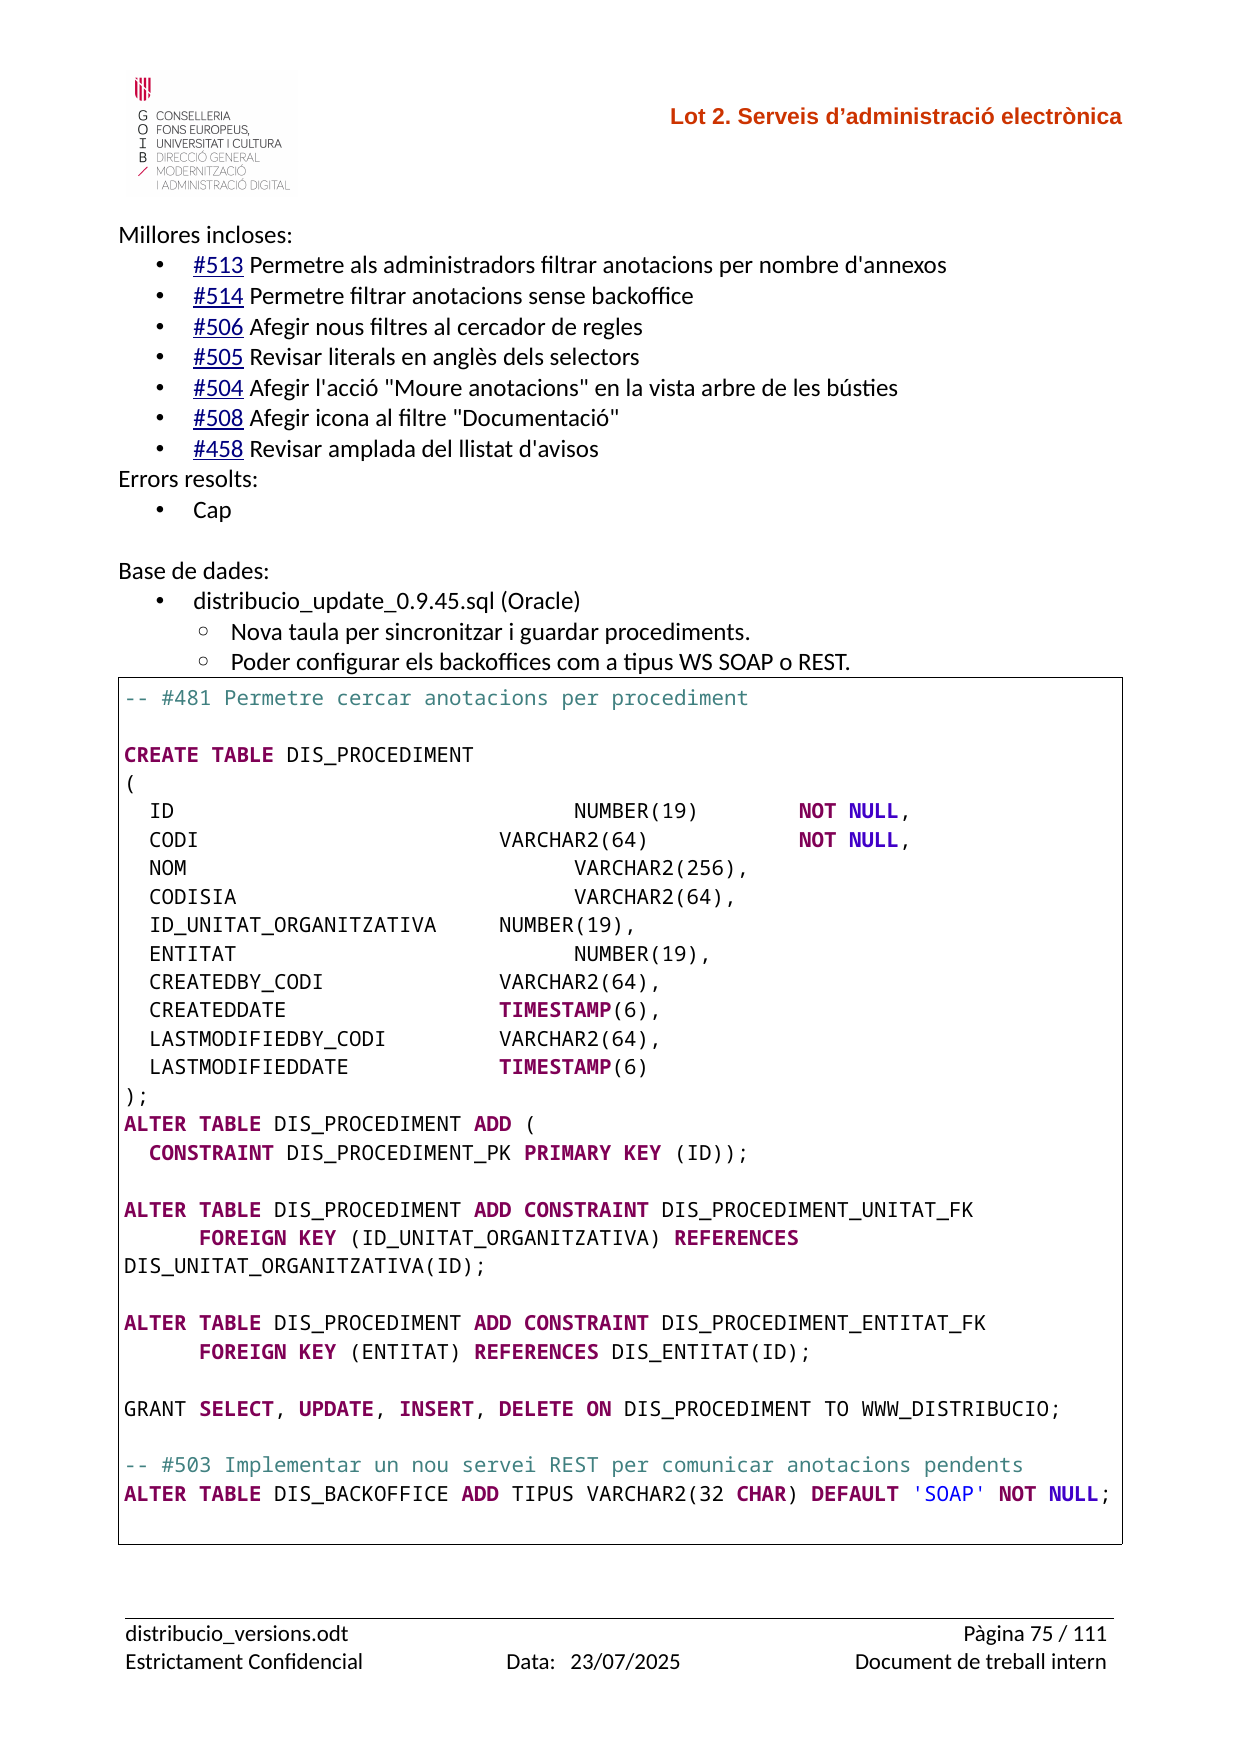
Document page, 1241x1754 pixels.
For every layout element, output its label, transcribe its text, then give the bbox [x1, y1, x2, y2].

list #513 Permetre als administradors filtrar anotacions per nombre d'annexos [156, 250, 1122, 280]
list #505 Revisar literals en anglès dels selectors [156, 341, 1122, 372]
list #458 Revisar amplada del llistat d'avisos [156, 433, 1122, 463]
text Errors resolts: [118, 463, 1122, 494]
picture [126, 70, 299, 197]
list Nova taula per sincronitzar i guardar procediments. [193, 616, 1122, 646]
list #504 Afegir l'acció "Moure anotacions" en la vista arbre de les bústies [156, 372, 1122, 402]
table_header -- #481 Permetre cercar anotacions per procediment CREATE TABLE DIS_PROCEDIMENT ( ID NUMBER(19) NOT NULL, CODI VARCHAR2(64) NOT NULL, NOM VARCHAR2(256), CODISIA VARCHAR2(64), ID_UNITAT_ORGANITZATIVA NUMBER(19), ENTITAT NUMBER(19), CREATEDBY_CODI VARCHAR2(64), CREATEDDATE TIMESTAMP(6), LASTMODIFIEDBY_CODI VARCHAR2(64), LASTMODIFIEDDATE TIMESTAMP(6) ); ALTER TABLE DIS_PROCEDIMENT ADD ( CONSTRAINT DIS_PROCEDIMENT_PK PRIMARY KEY (ID)); ALTER TABLE DIS_PROCEDIMENT ADD CONSTRAINT DIS_PROCEDIMENT_UNITAT_FK FOREIGN KEY (ID_UNITAT_ORGANITZATIVA) REFERENCES DIS_UNITAT_ORGANITZATIVA(ID); ALTER TABLE DIS_PROCEDIMENT ADD CONSTRAINT DIS_PROCEDIMENT_ENTITAT_FK FOREIGN KEY (ENTITAT) REFERENCES DIS_ENTITAT(ID); GRANT SELECT, UPDATE, INSERT, DELETE ON DIS_PROCEDIMENT TO WWW_DISTRIBUCIO; -- #503 Implementar un nou servei REST per comunicar anotacions pendents ALTER TABLE DIS_BACKOFFICE ADD TIPUS VARCHAR2(32 CHAR) DEFAULT 'SOAP' NOT NULL; [119, 678, 1122, 1544]
list Poder configurar els backoffices com a tipus WS SOAP o REST. [193, 646, 1122, 677]
list Cap [156, 494, 1122, 524]
text Base de dades: [118, 555, 1122, 585]
list #506 Afegir nous filtres al cercador de regles [156, 311, 1122, 341]
text Millores incloses: [118, 219, 1122, 250]
list distribucio_update_0.9.45.sql (Oracle) [156, 585, 1122, 616]
list #508 Afegir icona al filtre "Documentació" [156, 402, 1122, 433]
list #514 Permetre filtrar anotacions sense backoffice [156, 280, 1122, 311]
